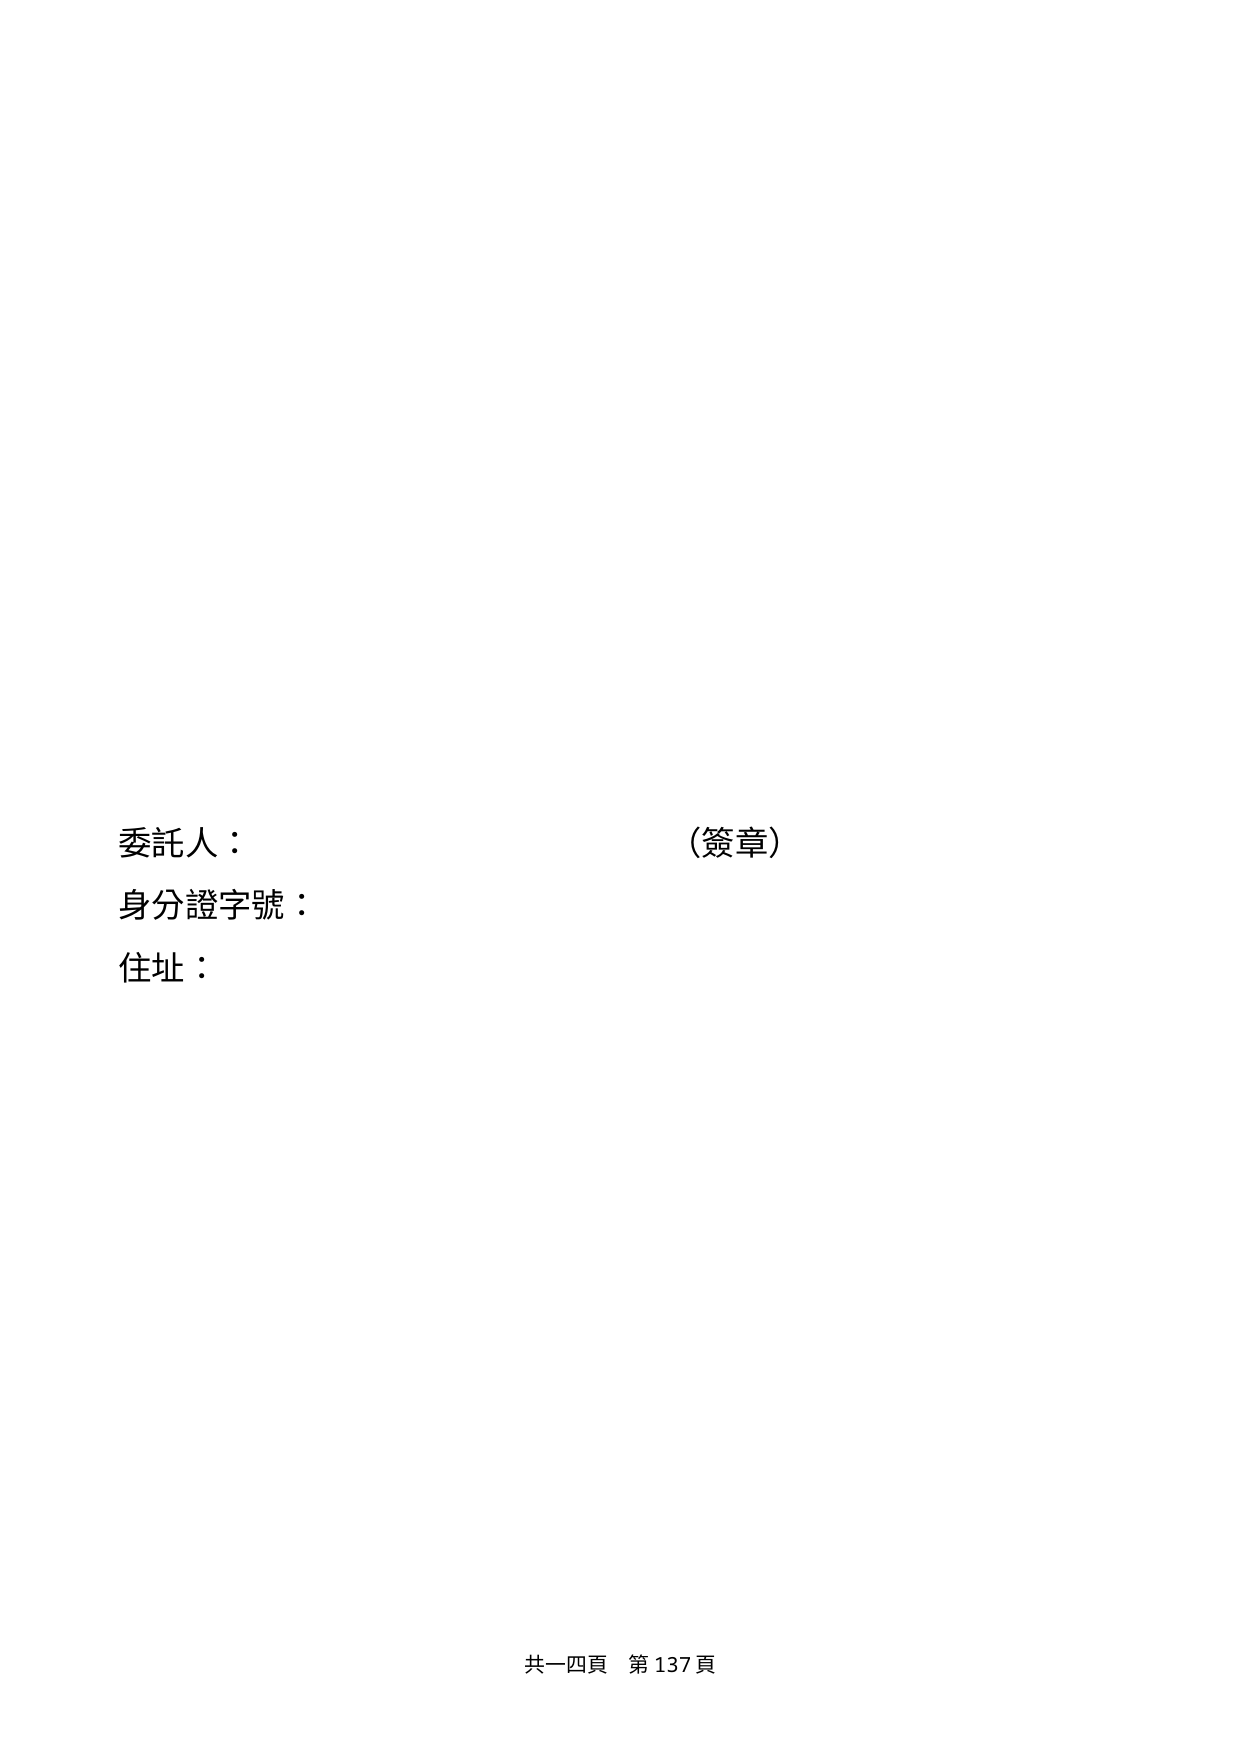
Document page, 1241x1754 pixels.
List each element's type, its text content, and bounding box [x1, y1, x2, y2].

text 委託人： （簽章） [118, 799, 1122, 862]
text 住址： [118, 924, 1122, 987]
text 身分證字號： [118, 862, 1122, 924]
